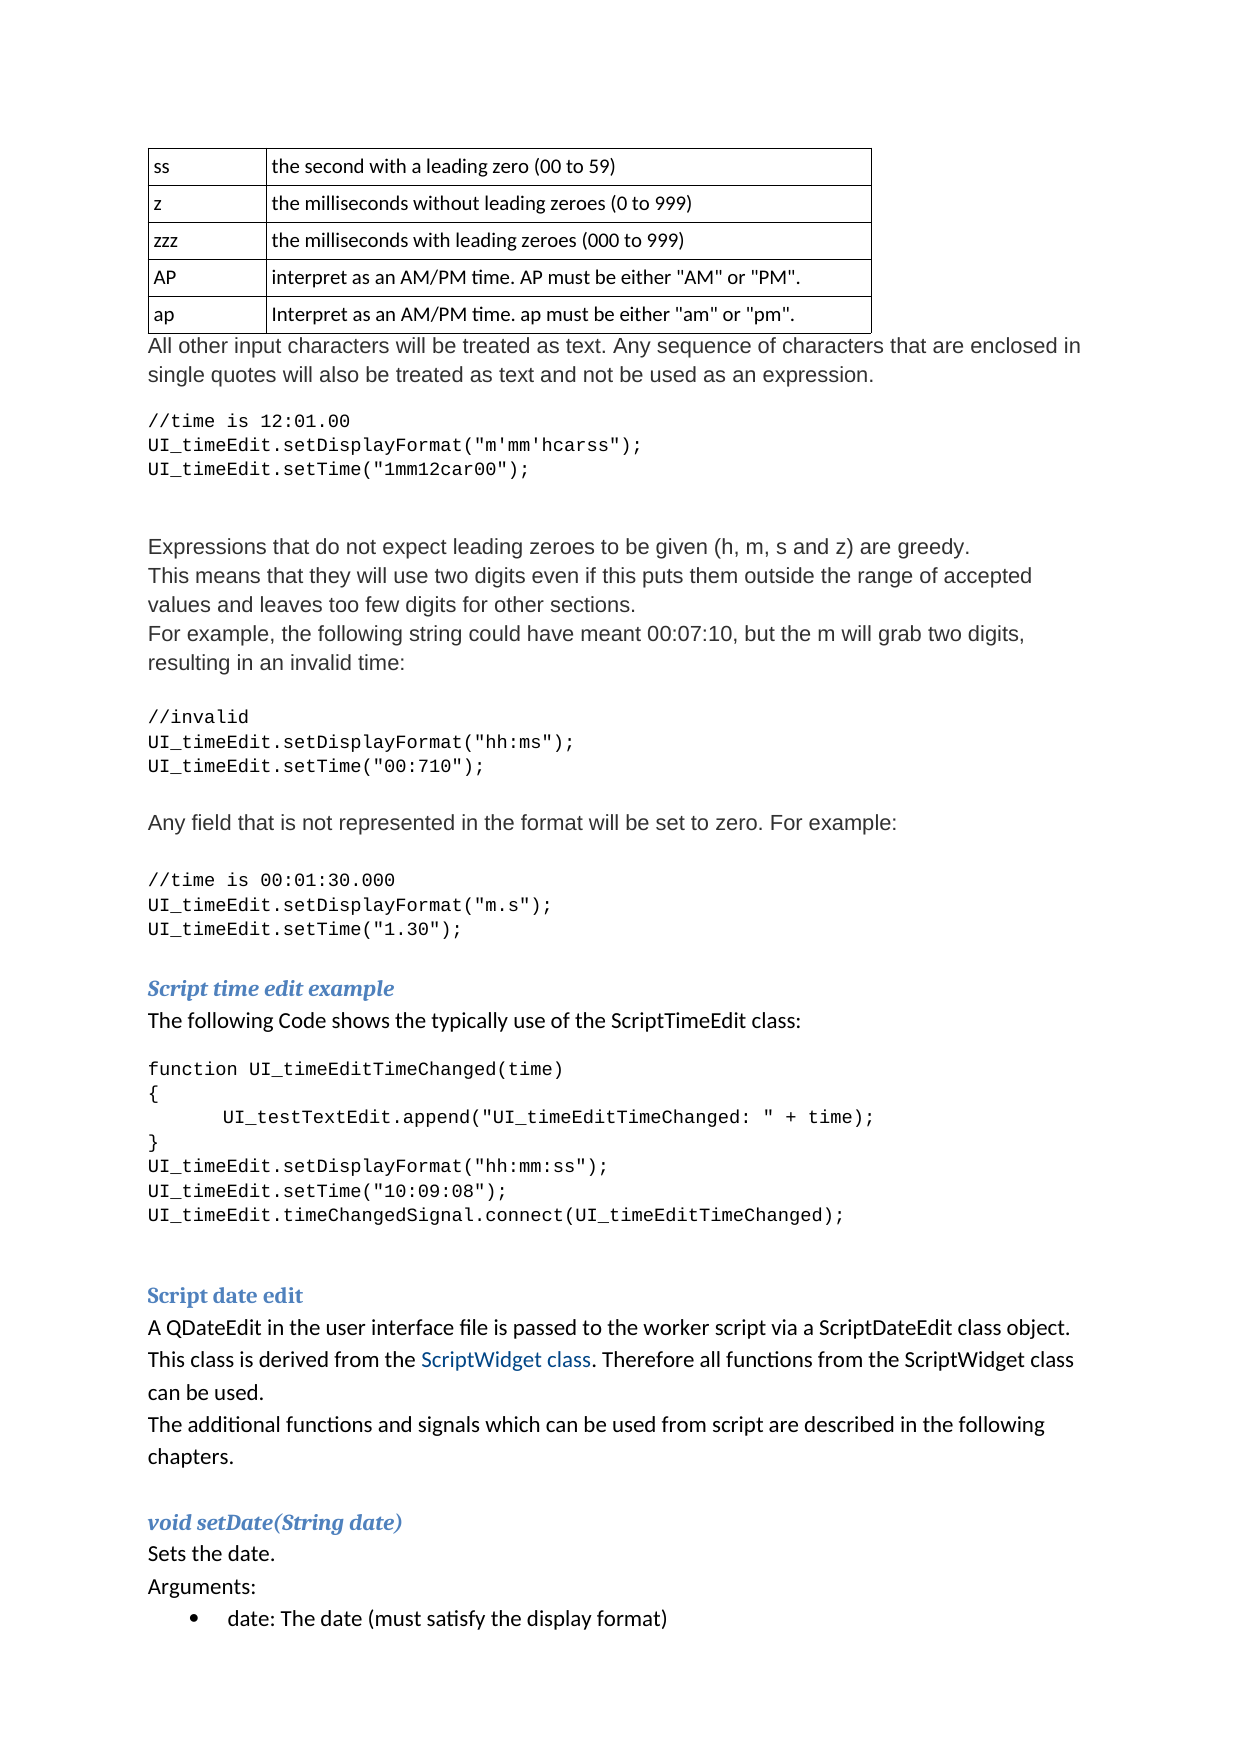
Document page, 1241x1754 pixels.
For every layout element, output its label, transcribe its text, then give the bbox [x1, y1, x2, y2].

text All other input characters will be treated as text. Any sequence of characters that are enclosed in single quotes will also be treated as text and not be used as an expression. [148, 333, 1093, 387]
text //invalid [148, 708, 1093, 729]
text UI_timeEdit.setTime("1.30"); [148, 920, 1093, 941]
table_cell ss [149, 149, 266, 184]
subtitle Script time edit example [148, 976, 1093, 1003]
text UI_timeEdit.setDisplayFormat("m.s"); [148, 896, 1093, 917]
text UI_timeEdit.setTime("00:710"); [148, 757, 1093, 778]
text Any field that is not represented in the format will be set to zero. For example: [148, 810, 1093, 835]
text UI_timeEdit.setDisplayFormat("hh:mm:ss"); [148, 1157, 1093, 1178]
text UI_timeEdit.setTime("1mm12car00"); [148, 460, 1093, 481]
text { [148, 1084, 1093, 1105]
text For example, the following string could have meant 00:07:10, but the m will grab two digits, resulting in an invalid time: [148, 621, 1093, 675]
table_cell the milliseconds with leading zeroes (000 to 999) [267, 223, 871, 258]
text //time is 00:01:30.000 [148, 871, 1093, 892]
text UI_timeEdit.timeChangedSignal.connect(UI_timeEditTimeChanged); [148, 1206, 1093, 1227]
text Arguments: [148, 1572, 1093, 1600]
table_cell AP [149, 260, 266, 296]
table_cell zzz [149, 223, 266, 258]
text UI_timeEdit.setDisplayFormat("m'mm'hcarss"); [148, 436, 1093, 457]
text Expressions that do not expect leading zeroes to be given (h, m, s and z) are greedy. [148, 534, 1093, 559]
subtitle Script date edit [148, 1283, 1093, 1309]
text //time is 12:01.00 [148, 411, 1093, 433]
table_cell the second with a leading zero (00 to 59) [267, 149, 871, 184]
text function UI_timeEditTimeChanged(time) [148, 1059, 1093, 1081]
text A QDateEdit in the user interface file is passed to the worker script via a ScriptDateEdit class object. [148, 1313, 1093, 1341]
text UI_timeEdit.setTime("10:09:08"); [148, 1181, 1093, 1203]
table_cell the milliseconds without leading zeroes (0 to 999) [267, 186, 871, 222]
text Sets the date. [148, 1539, 1093, 1568]
table_cell Interpret as an AM/PM time. ap must be either "am" or "pm". [267, 297, 871, 332]
text The additional functions and signals which can be used from script are described in the following chapters. [148, 1410, 1093, 1470]
text UI_testTextEdit.append("UI_timeEditTimeChanged: " + time); [148, 1108, 1093, 1129]
text This means that they will use two digits even if this puts them outside the range of accepted values and leaves too few digits for other sections. [148, 563, 1093, 617]
text This class is derived from the ScriptWidget class. Therefore all functions from the ScriptWidget class can be used. [148, 1346, 1093, 1406]
list date: The date (must satisfy the display format) [190, 1604, 1093, 1632]
text UI_timeEdit.setDisplayFormat("hh:ms"); [148, 732, 1093, 754]
text The following Code shows the typically use of the ScriptTimeEdit class: [148, 1006, 1093, 1034]
subtitle void setDate(String date) [148, 1509, 1093, 1536]
table_cell ap [149, 297, 266, 332]
text } [148, 1133, 1093, 1154]
table_cell z [149, 186, 266, 222]
table_cell interpret as an AM/PM time. AP must be either "AM" or "PM". [267, 260, 871, 296]
